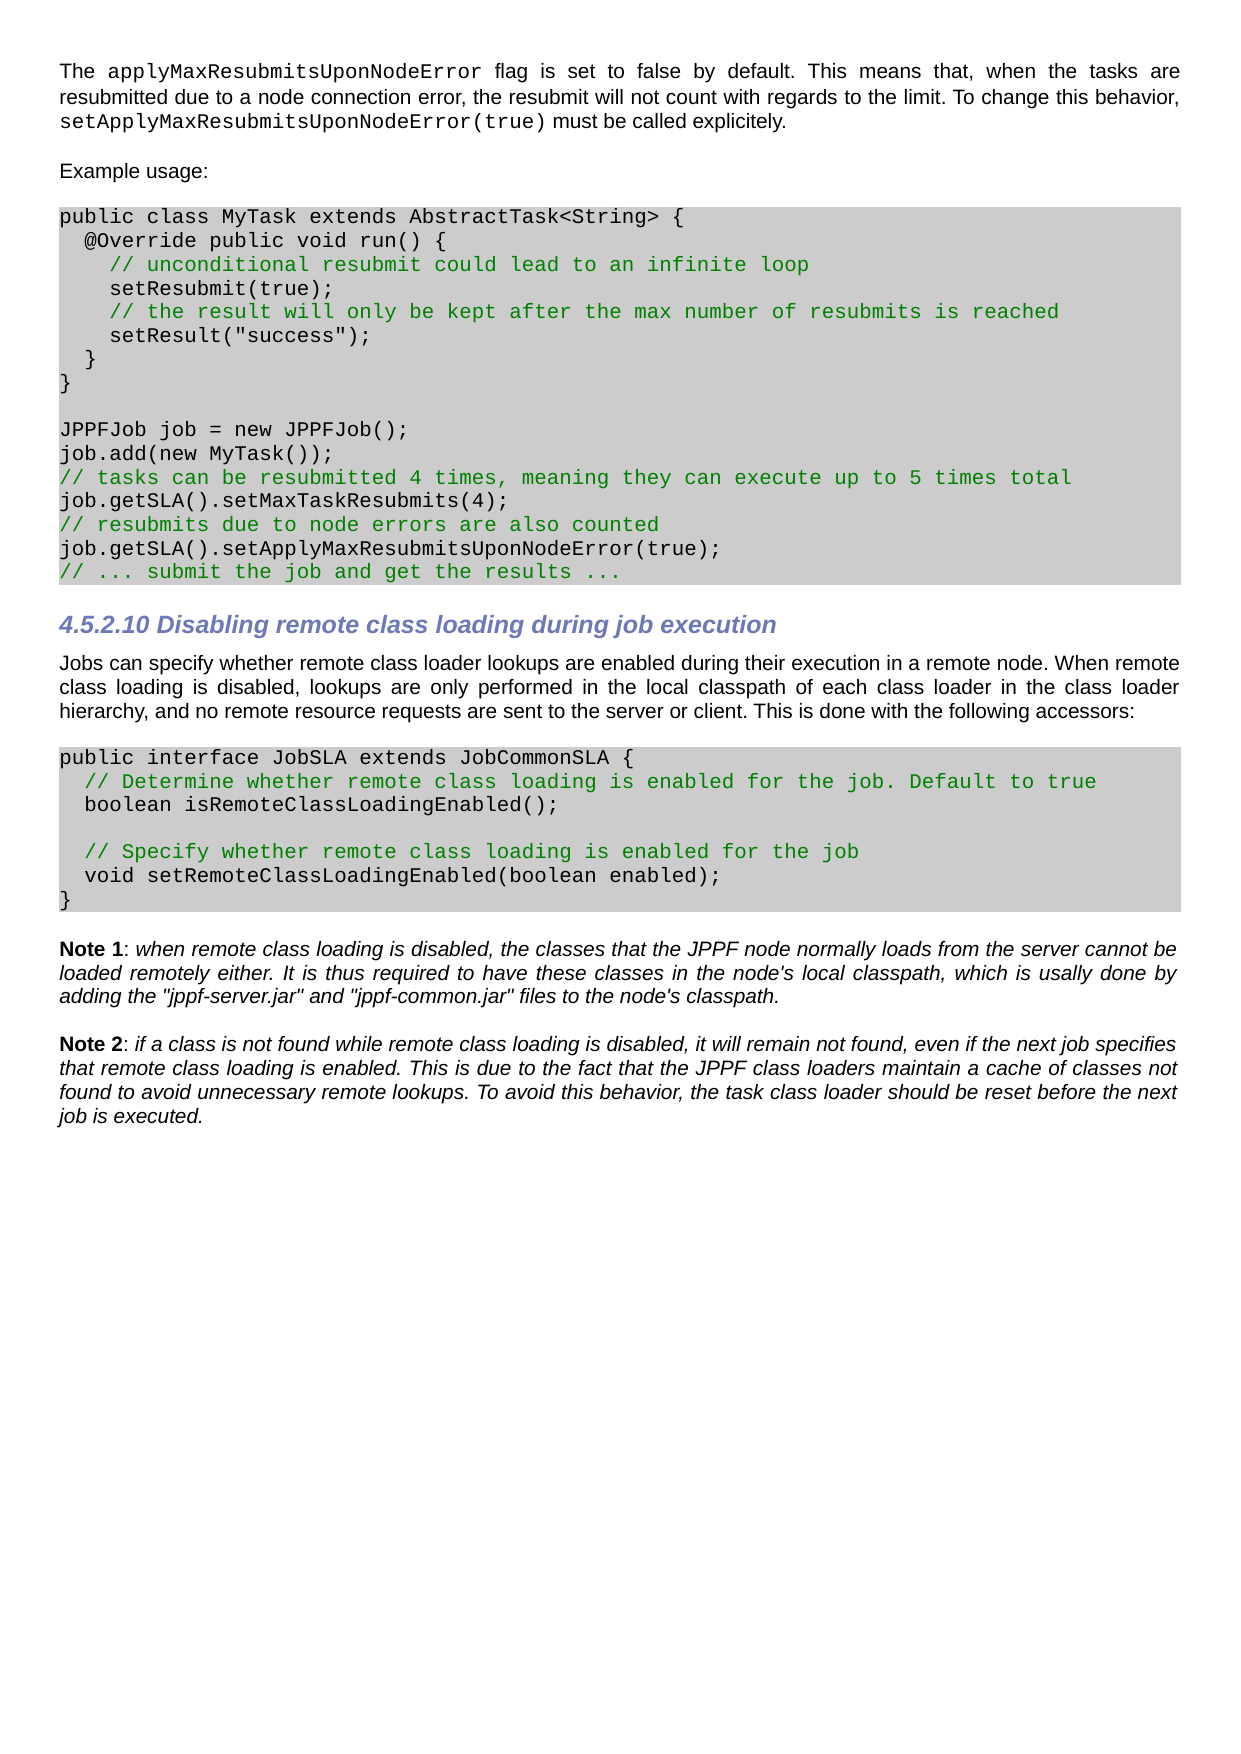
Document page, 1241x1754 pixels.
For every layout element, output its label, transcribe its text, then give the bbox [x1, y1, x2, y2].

text The applyMaxResubmitsUponNodeError flag is set to false by default. This means that, when the tasks are resubmitted due to a node connection error, the resubmit will not count with regards to the limit. To change this behavior, setApplyMaxResubmitsUponNodeError(true) must be called explicitely. [59, 59, 1181, 135]
text public class MyTask extends AbstractTask<String> { [59, 207, 1181, 230]
subtitle Disabling remote class loading during job execution [59, 610, 1181, 639]
text // Specify whether remote class loading is enabled for the job [59, 842, 1181, 865]
text Jobs can specify whether remote class loader lookups are enabled during their execution in a remote node. When remote class loading is disabled, lookups are only performed in the local classpath of each class loader in the class loader hierarchy, and no remote resource requests are sent to the server or client. This is done with the following accessors: [59, 651, 1181, 723]
text // the result will only be kept after the max number of resubmits is reached [59, 301, 1181, 325]
text setResult("success"); [59, 325, 1181, 348]
text Note 2: if a class is not found while remote class loading is disabled, it will remain not found, even if the next job specifies that remote class loading is enabled. This is due to the fact that the JPPF class loaders maintain a cache of classes not found to avoid unnecessary remote lookups. To avoid this behavior, the task class loader should be reset before the next job is executed. [59, 1032, 1181, 1128]
text boolean isRemoteClassLoadingEnabled(); [59, 794, 1181, 818]
text // tasks can be resubmitted 4 times, meaning they can execute up to 5 times total [59, 467, 1181, 490]
text Note 1: when remote class loading is disabled, the classes that the JPPF node normally loads from the server cannot be loaded remotely either. It is thus required to have these classes in the node's local classpath, which is usally done by adding the "jppf-server.jar" and "jppf-common.jar" files to the node's classpath. [59, 936, 1181, 1008]
text public interface JobSLA extends JobCommonSLA { [59, 747, 1181, 771]
text // Determine whether remote class loading is enabled for the job. Default to true [59, 771, 1181, 794]
text job.add(new MyTask()); [59, 443, 1181, 467]
text setResubmit(true); [59, 277, 1181, 301]
text } [59, 348, 1181, 372]
text // resubmits due to node errors are also counted [59, 514, 1181, 538]
text } [59, 889, 1181, 912]
text // ... submit the job and get the results ... [59, 561, 1181, 585]
text } [59, 372, 1181, 396]
text JPPFJob job = new JPPFJob(); [59, 419, 1181, 443]
text void setRemoteClassLoadingEnabled(boolean enabled); [59, 865, 1181, 889]
text @Override public void run() { [59, 230, 1181, 254]
text // unconditional resubmit could lead to an infinite loop [59, 254, 1181, 277]
text Example usage: [59, 159, 1181, 183]
text job.getSLA().setMaxTaskResubmits(4); [59, 490, 1181, 514]
text job.getSLA().setApplyMaxResubmitsUponNodeError(true); [59, 538, 1181, 561]
